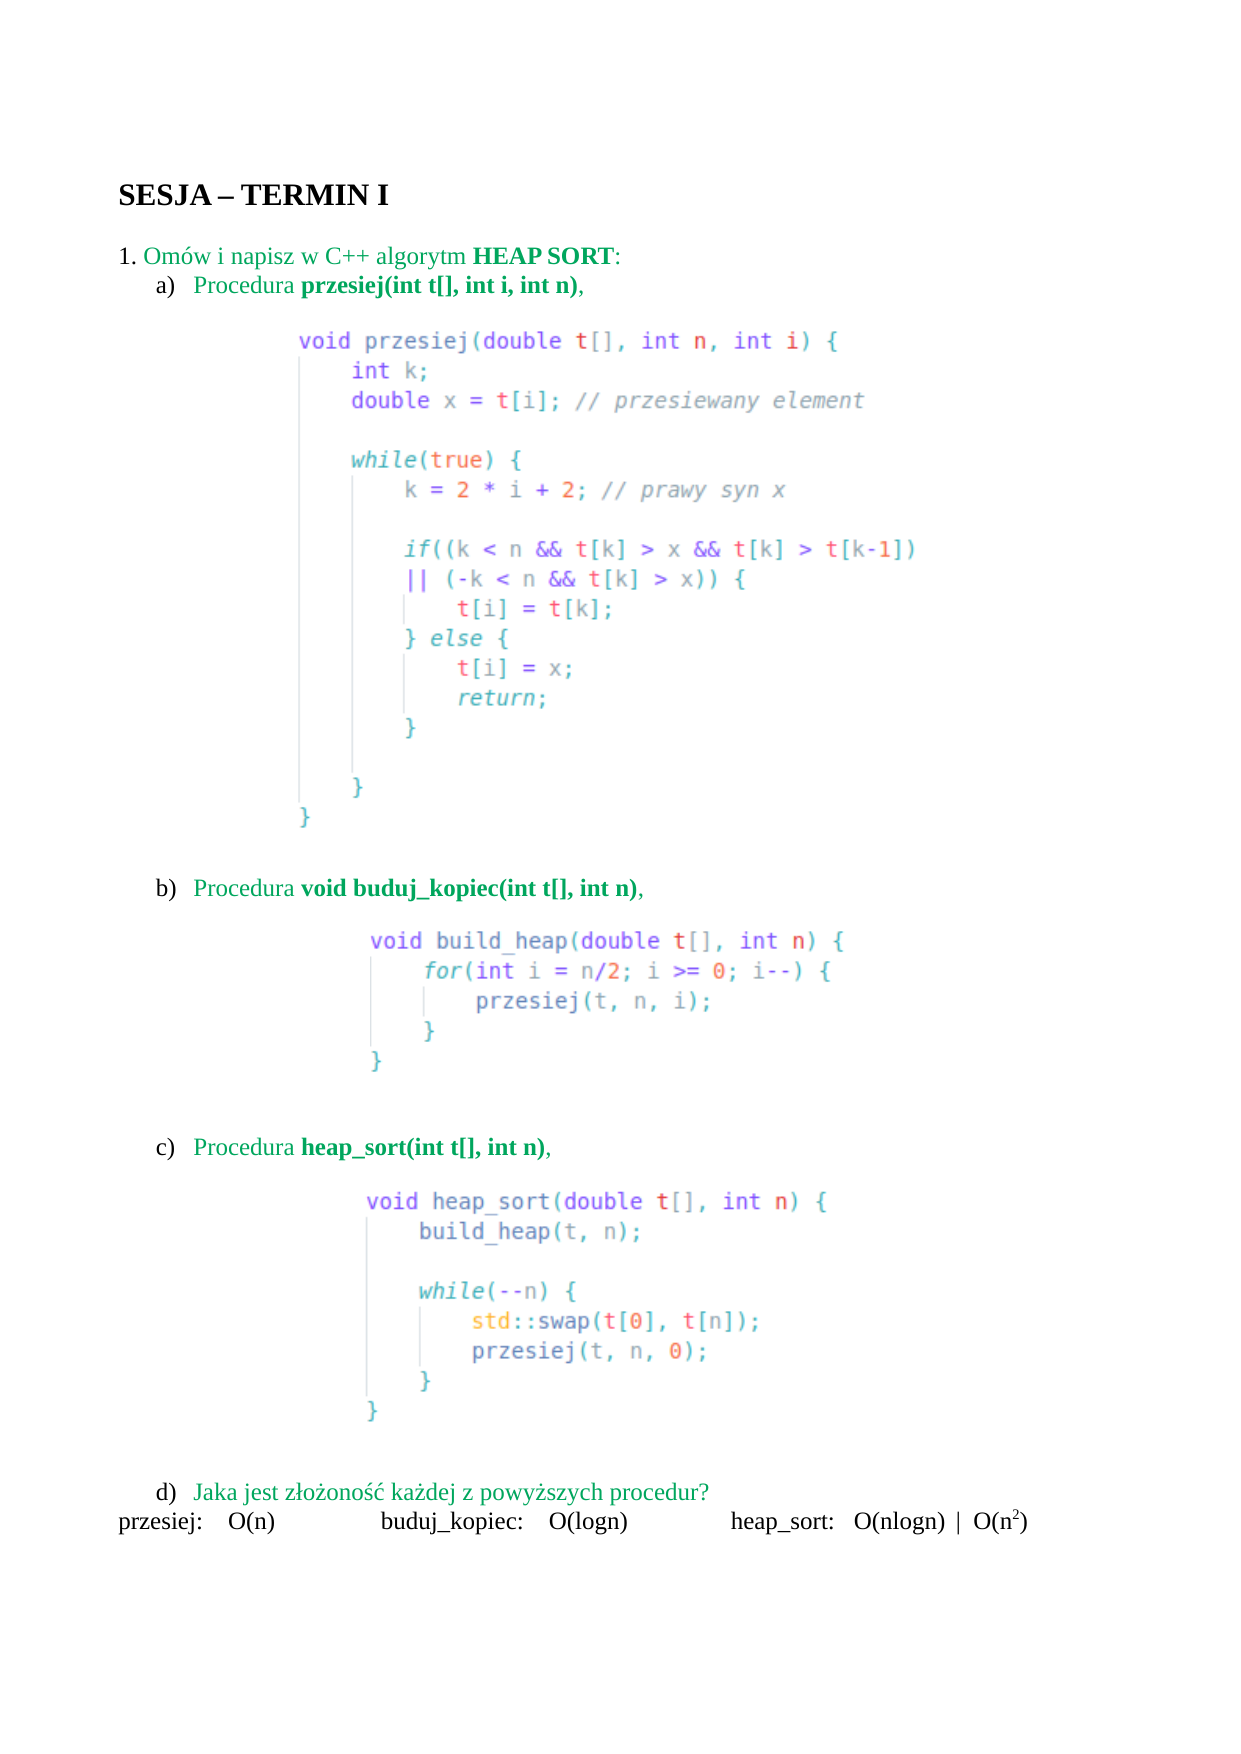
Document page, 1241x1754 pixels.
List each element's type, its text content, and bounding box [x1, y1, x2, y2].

picture [297, 327, 943, 831]
text SESJA – TERMIN I [118, 176, 1122, 212]
picture [370, 931, 870, 1083]
list Procedura void buduj_kopiec(int t[], int n), [156, 873, 1122, 902]
picture [363, 1189, 878, 1428]
list Procedura heap_sort(int t[], int n), [156, 1132, 1122, 1161]
text przesiej: O(n) buduj_kopiec: O(logn) heap_sort: O(nlogn) | O(n2) [118, 1506, 1122, 1535]
text 1. Omów i napisz w C++ algorytm HEAP SORT: [118, 241, 1122, 270]
list Procedura przesiej(int t[], int i, int n), [156, 270, 1122, 298]
list Jaka jest złożoność każdej z powyższych procedur? [156, 1477, 1122, 1506]
